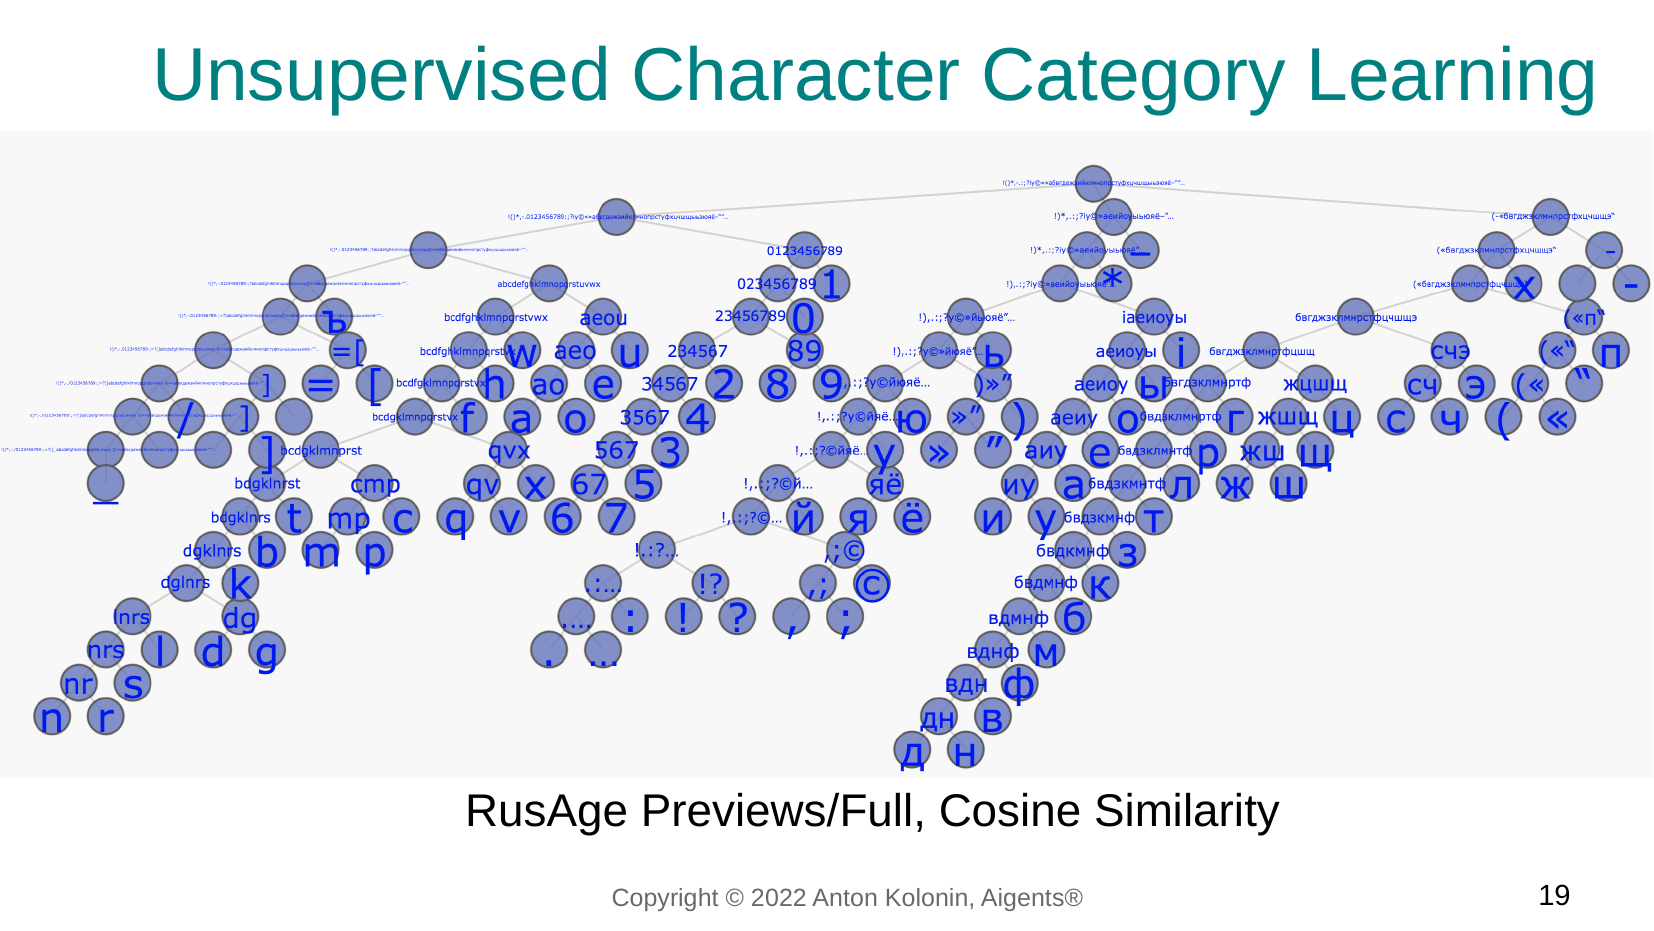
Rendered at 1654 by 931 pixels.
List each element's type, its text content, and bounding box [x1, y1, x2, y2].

picture [0, 131, 1654, 778]
text_box RusAge Previews/Full, Cosine Similarity [450, 778, 1309, 861]
text_box Unsupervised Character Category Learning [24, 5, 1654, 142]
